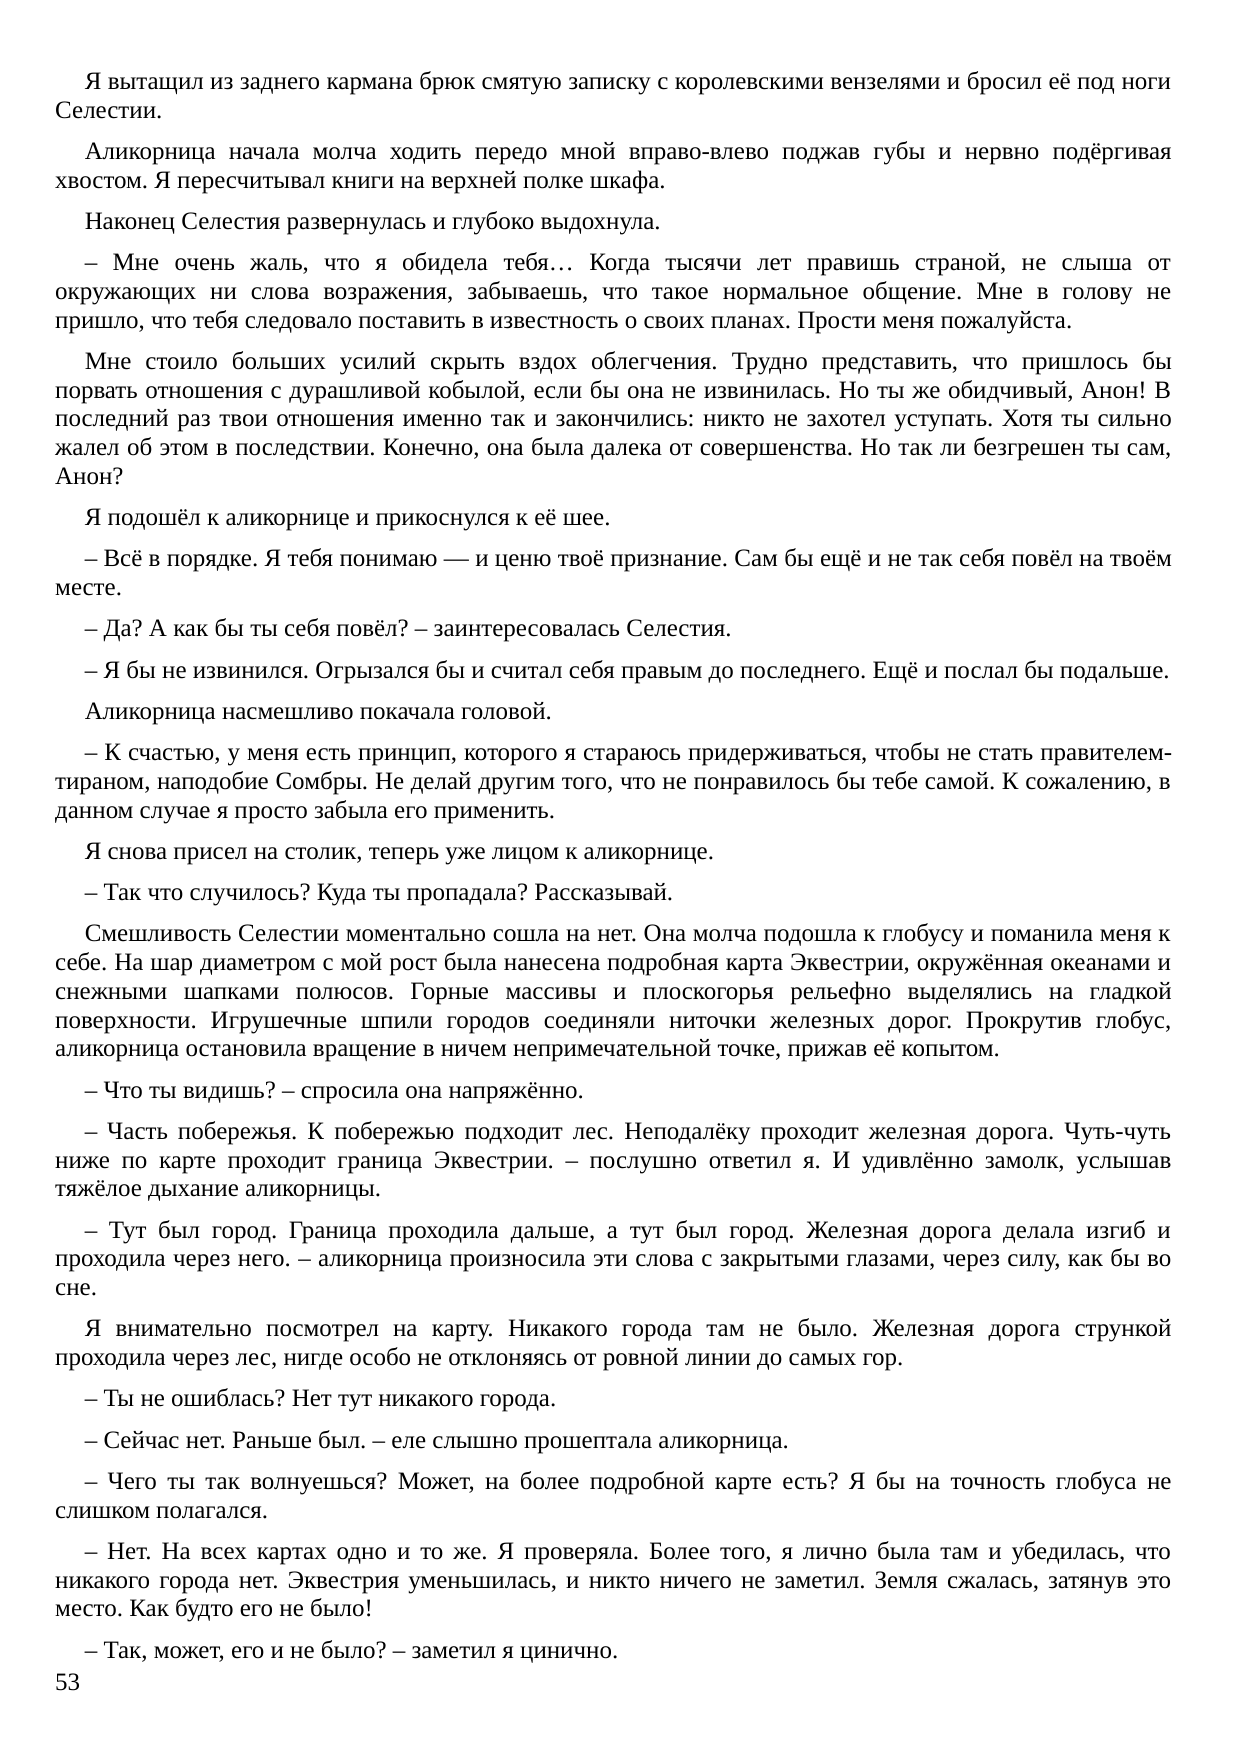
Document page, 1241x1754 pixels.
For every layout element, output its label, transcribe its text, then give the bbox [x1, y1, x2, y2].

text Мне стоило больших усилий скрыть вздох облегчения. Трудно представить, что пришлось бы порвать отношения с дурашливой кобылой, если бы она не извинилась. Но ты же обидчивый, Анон! В последний раз твои отношения именно так и закончились: никто не захотел уступать. Хотя ты сильно жалел об этом в последствии. Конечно, она была далека от совершенства. Но так ли безгрешен ты сам, Анон? [55, 346, 1173, 490]
text – Так, может, его и не было? – заметил я цинично. [55, 1635, 1173, 1663]
text – Что ты видишь? – спросила она напряжённо. [55, 1075, 1173, 1103]
text – Чего ты так волнуешься? Может, на более подробной карте есть? Я бы на точность глобуса не слишком полагался. [55, 1466, 1173, 1523]
text Я вытащил из заднего кармана брюк смятую записку с королевскими вензелями и бросил её под ноги Селестии. [55, 66, 1173, 123]
text Аликорница насмешливо покачала головой. [55, 696, 1173, 725]
text – Часть побережья. К побережью подходит лес. Неподалёку проходит железная дорога. Чуть-чуть ниже по карте проходит граница Эквестрии. – послушно ответил я. И удивлённо замолк, услышав тяжёлое дыхание аликорницы. [55, 1116, 1173, 1202]
text Аликорница начала молча ходить передо мной вправо-влево поджав губы и нервно подёргивая хвостом. Я пересчитывал книги на верхней полке шкафа. [55, 136, 1173, 193]
text – Мне очень жаль, что я обидела тебя… Когда тысячи лет правишь страной, не слыша от окружающих ни слова возражения, забываешь, что такое нормальное общение. Мне в голову не пришло, что тебя следовало поставить в известность о своих планах. Прости меня пожалуйста. [55, 247, 1173, 333]
text – К счастью, у меня есть принцип, которого я стараюсь придерживаться, чтобы не стать правителем-тираном, наподобие Сомбры. Не делай другим того, что не понравилось бы тебе самой. К сожалению, в данном случае я просто забыла его применить. [55, 737, 1173, 823]
text – Всё в порядке. Я тебя понимаю — и ценю твоё признание. Сам бы ещё и не так себя повёл на твоём месте. [55, 543, 1173, 601]
text Я снова присел на столик, теперь уже лицом к аликорнице. [55, 836, 1173, 865]
text Я подошёл к аликорнице и прикоснулся к её шее. [55, 502, 1173, 531]
text – Тут был город. Граница проходила дальше, а тут был город. Железная дорога делала изгиб и проходила через него. – аликорница произносила эти слова с закрытыми глазами, через силу, как бы во сне. [55, 1215, 1173, 1301]
text – Да? А как бы ты себя повёл? – заинтересовалась Селестия. [55, 613, 1173, 642]
text – Ты не ошиблась? Нет тут никакого города. [55, 1383, 1173, 1412]
text Наконец Селестия развернулась и глубоко выдохнула. [55, 206, 1173, 235]
text – Так что случилось? Куда ты пропадала? Рассказывай. [55, 877, 1173, 906]
text Я внимательно посмотрел на карту. Никакого города там не было. Железная дорога стрункой проходила через лес, нигде особо не отклоняясь от ровной линии до самых гор. [55, 1313, 1173, 1371]
text Смешливость Селестии моментально сошла на нет. Она молча подошла к глобусу и поманила меня к себе. На шар диаметром с мой рост была нанесена подробная карта Эквестрии, окружённая океанами и снежными шапками полюсов. Горные массивы и плоскогорья рельефно выделялись на гладкой поверхности. Игрушечные шпили городов соединяли ниточки железных дорог. Прокрутив глобус, аликорница остановила вращение в ничем непримечательной точке, прижав её копытом. [55, 918, 1173, 1062]
text – Сейчас нет. Раньше был. – еле слышно прошептала аликорница. [55, 1425, 1173, 1453]
text – Я бы не извинился. Огрызался бы и считал себя правым до последнего. Ещё и послал бы подальше. [55, 655, 1173, 683]
text – Нет. На всех картах одно и то же. Я проверяла. Более того, я лично была там и убедилась, что никакого города нет. Эквестрия уменьшилась, и никто ничего не заметил. Земля сжалась, затянув это место. Как будто его не было! [55, 1536, 1173, 1622]
